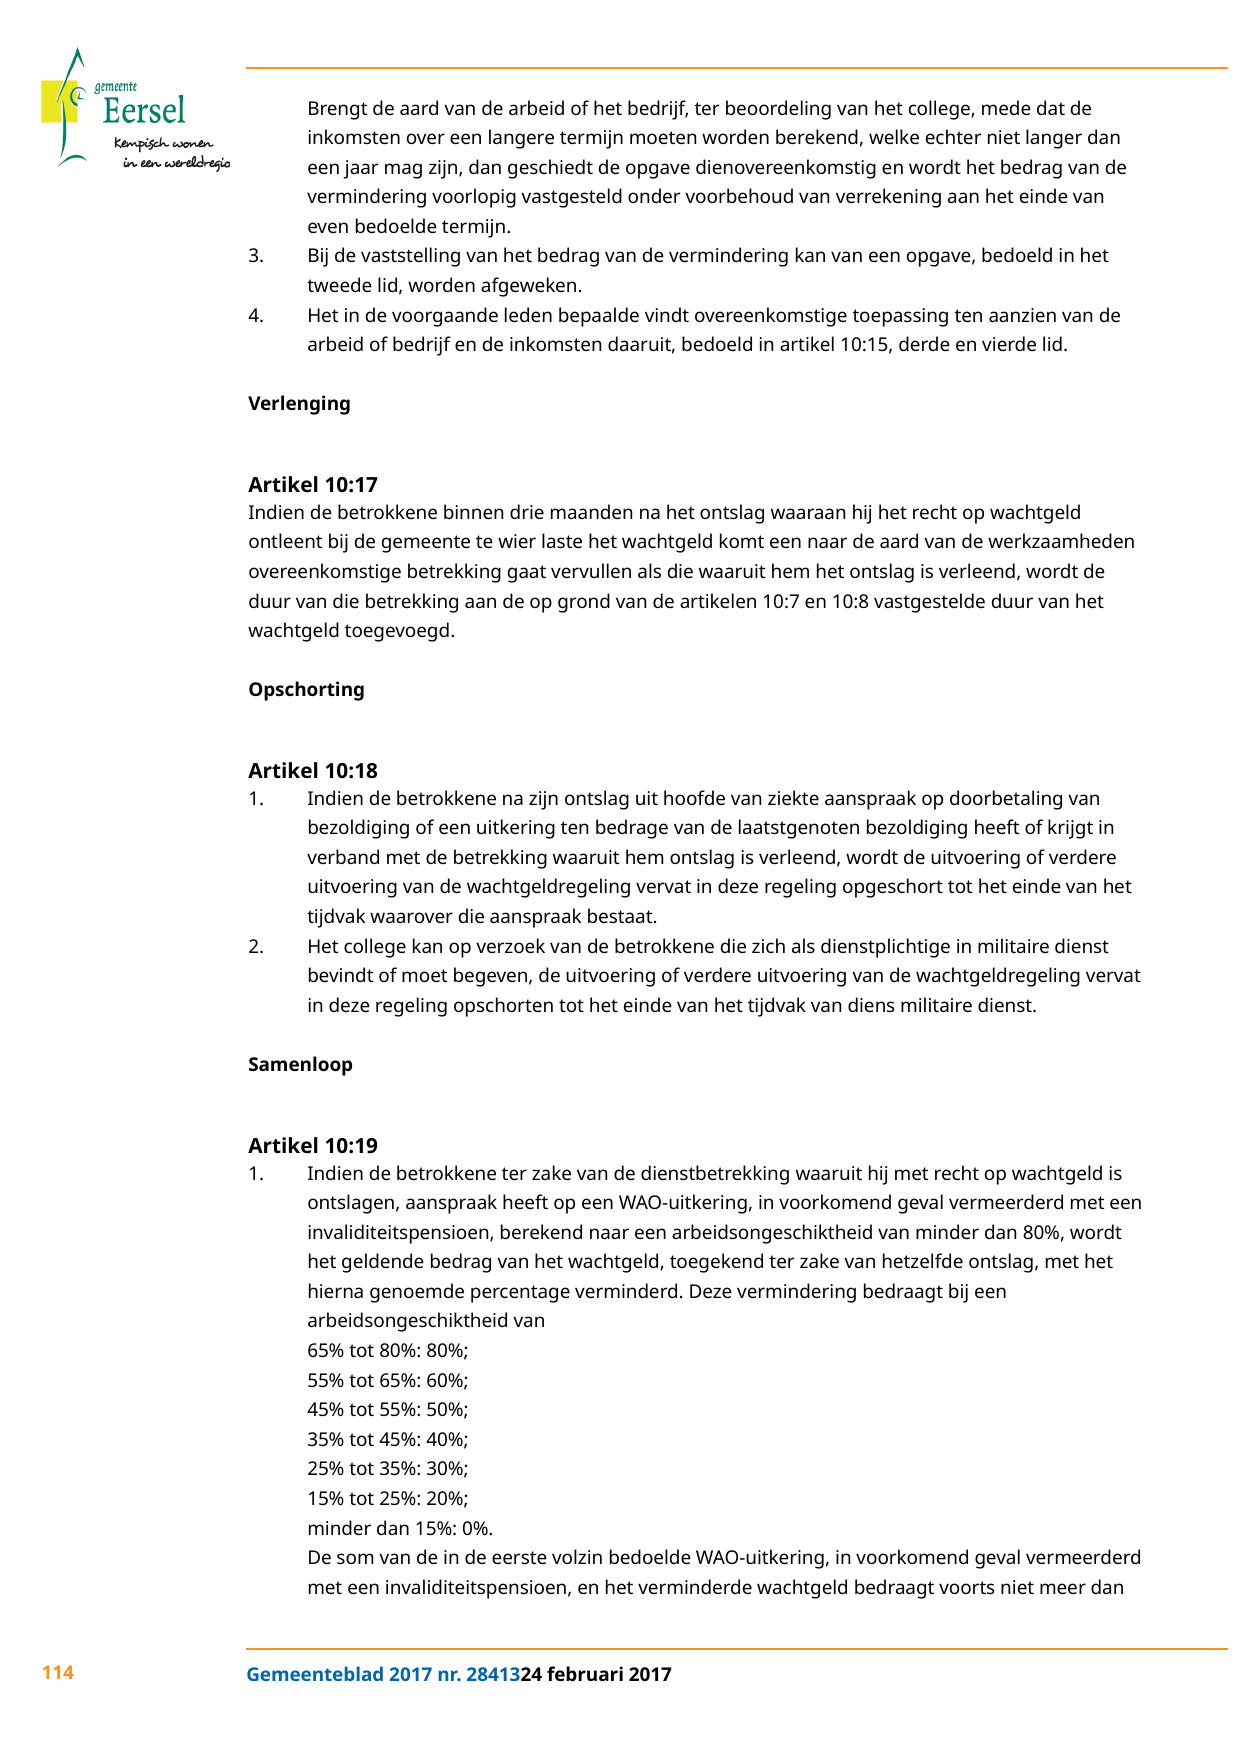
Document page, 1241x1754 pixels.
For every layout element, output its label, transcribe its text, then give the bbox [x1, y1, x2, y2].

list Bij de vaststelling van het bedrag van de vermindering kan van een opgave, bedoeld in het tweede lid, worden afgeweken. [248, 243, 1152, 298]
list minder dan 15%: 0%. [248, 1515, 1152, 1540]
list De som van de in de eerste volzin bedoelde WAO-uitkering, in voorkomend geval vermeerderd met een invaliditeitspensioen, en het verminderde wachtgeld bedraagt voorts niet meer dan [248, 1544, 1152, 1599]
picture [41, 47, 231, 172]
text Indien de betrokkene binnen drie maanden na het ontslag waaraan hij het recht op wachtgeld ontleent bij de gemeente te wier laste het wachtgeld komt een naar de aard van de werkzaamheden overeenkomstige betrekking gaat vervullen als die waaruit hem het ontslag is verleend, wordt de duur van die betrekking aan de op grond van de artikelen 10:7 en 10:8 vastgestelde duur van het wachtgeld toegevoegd. [248, 499, 1152, 643]
list Indien de betrokkene na zijn ontslag uit hoofde van ziekte aanspraak op doorbetaling van bezoldiging of een uitkering ten bedrage van de laatstgenoten bezoldiging heeft of krijgt in verband met de betrekking waaruit hem ontslag is verleend, wordt de uitvoering of verdere uitvoering van de wachtgeldregeling vervat in deze regeling opgeschort tot het einde van het tijdvak waarover die aanspraak bestaat. [248, 785, 1152, 929]
list 25% tot 35%: 30%; [248, 1456, 1152, 1481]
list Het in de voorgaande leden bepaalde vindt overeenkomstige toepassing ten aanzien van de arbeid of bedrijf en de inkomsten daaruit, bedoeld in artikel 10:15, derde en vierde lid. [248, 302, 1152, 357]
text Verlenging [248, 391, 1152, 416]
list 45% tot 55%: 50%; [248, 1396, 1152, 1422]
list 35% tot 45%: 40%; [248, 1426, 1152, 1452]
list Indien de betrokkene ter zake van de dienstbetrekking waaruit hij met recht op wachtgeld is ontslagen, aanspraak heeft op een WAO-uitkering, in voorkomend geval vermeerderd met een invaliditeitspensioen, berekend naar een arbeidsongeschiktheid van minder dan 80%, wordt het geldende bedrag van het wachtgeld, toegekend ter zake van hetzelfde ontslag, met het hierna genoemde percentage verminderd. Deze vermindering bedraagt bij een arbeidsongeschiktheid van [248, 1160, 1152, 1333]
text Artikel 10:19 [248, 1131, 1152, 1160]
text Artikel 10:18 [248, 757, 1152, 785]
text Opschorting [248, 677, 1152, 702]
list Brengt de aard van de arbeid of het bedrijf, ter beoordeling van het college, mede dat de inkomsten over een langere termijn moeten worden berekend, welke echter niet langer dan een jaar mag zijn, dan geschiedt de opgave dienovereenkomstig en wordt het bedrag van de vermindering voorlopig vastgesteld onder voorbehoud van verrekening aan het einde van even bedoelde termijn. [248, 95, 1152, 239]
list Het college kan op verzoek van de betrokkene die zich als dienstplichtige in militaire dienst bevindt of moet begeven, de uitvoering of verdere uitvoering van de wachtgeldregeling vervat in deze regeling opschorten tot het einde van het tijdvak van diens militaire dienst. [248, 933, 1152, 1018]
list 55% tot 65%: 60%; [248, 1367, 1152, 1392]
text Artikel 10:17 [248, 471, 1152, 499]
list 15% tot 25%: 20%; [248, 1485, 1152, 1511]
text Samenloop [248, 1051, 1152, 1077]
list 65% tot 80%: 80%; [248, 1337, 1152, 1363]
